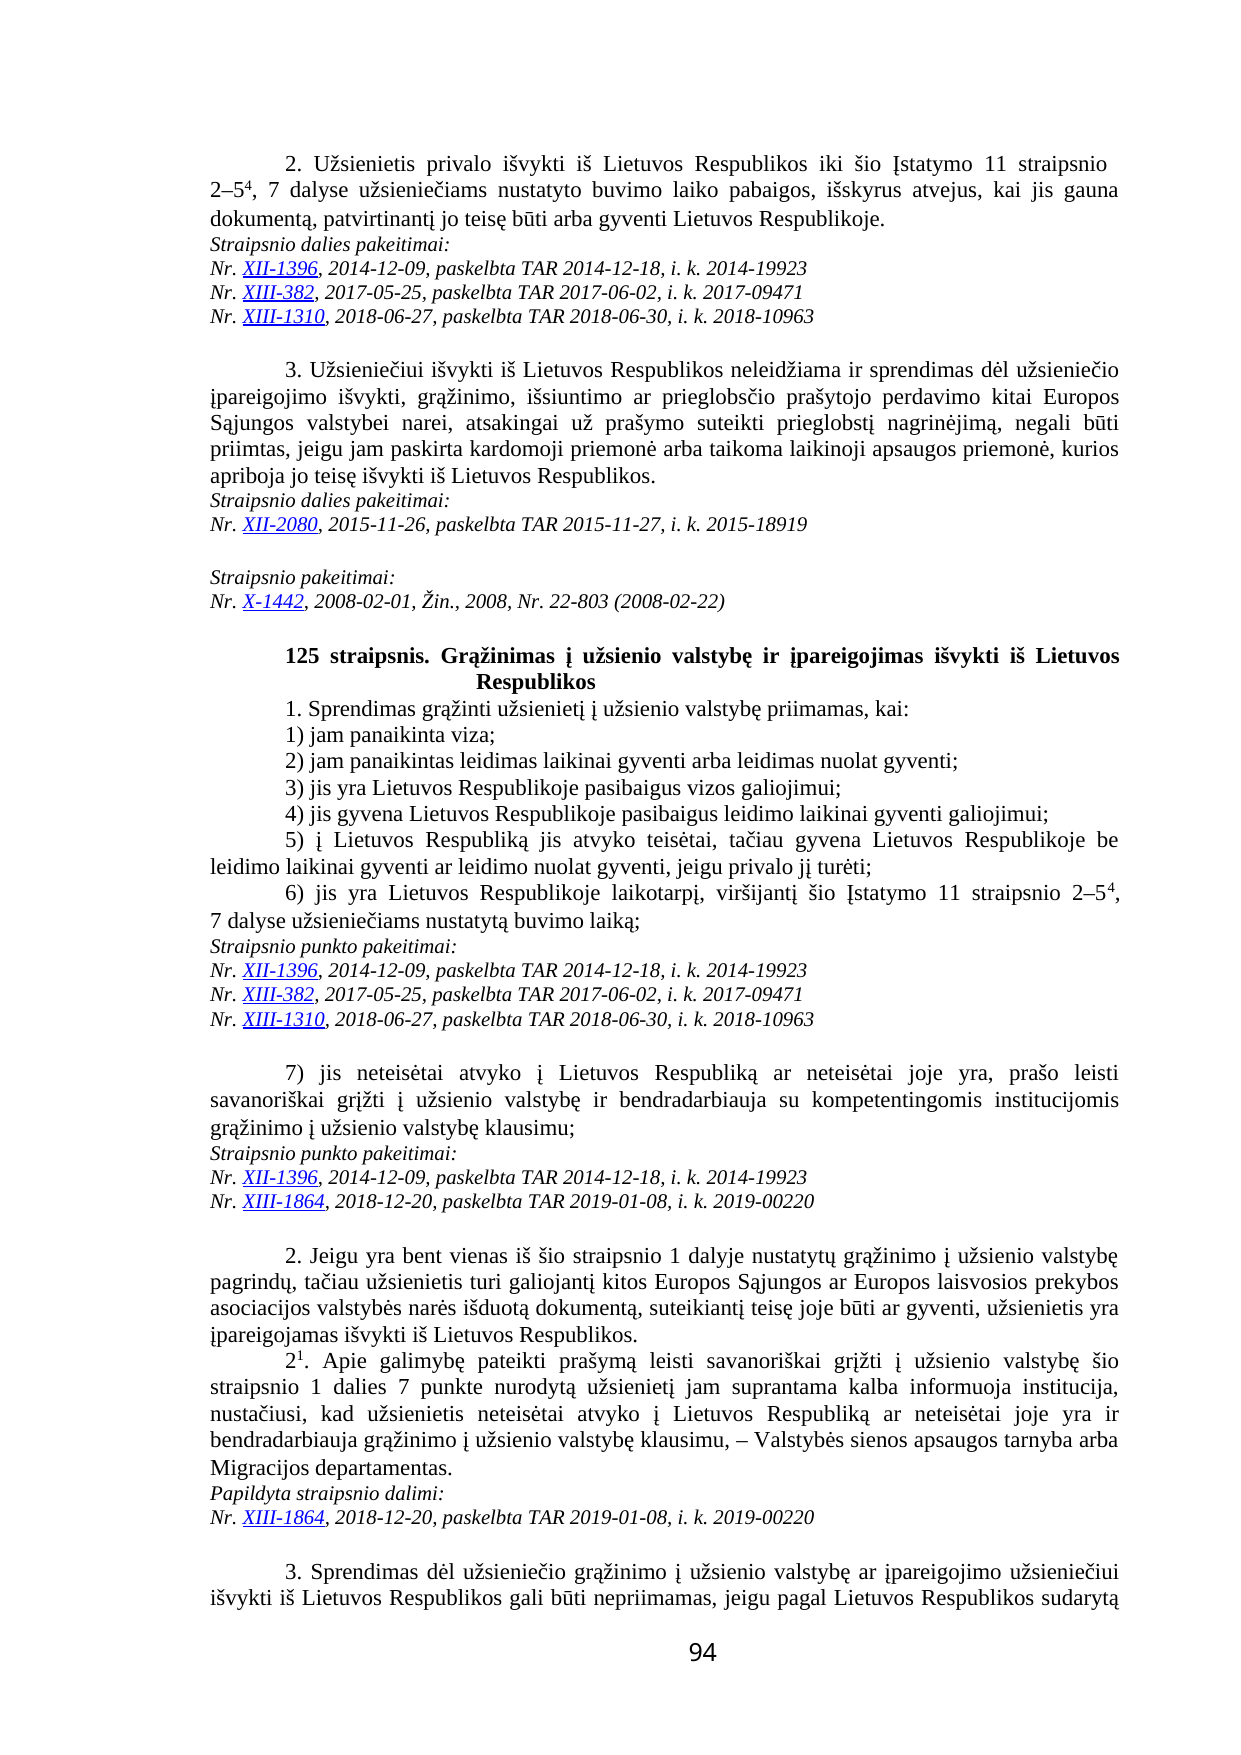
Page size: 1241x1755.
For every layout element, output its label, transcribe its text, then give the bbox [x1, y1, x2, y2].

text 3) jis yra Lietuvos Respublikoje pasibaigus vizos galiojimui; [210, 774, 1120, 800]
text 6) jis yra Lietuvos Respublikoje laikotarpį, viršijantį šio Įstatymo 11 straipsnio 2–54, 7 dalyse užsieniečiams nustatytą buvimo laiką; [210, 879, 1120, 934]
text Straipsnio punkto pakeitimai: [210, 934, 1120, 958]
text 1. Sprendimas grąžinti užsienietį į užsienio valstybę priimamas, kai: [210, 695, 1120, 721]
text Nr. XIII-1310, 2018-06-27, paskelbta TAR 2018-06-30, i. k. 2018-10963 [210, 1006, 1120, 1031]
text Nr. X-1442, 2008-02-01, Žin., 2008, Nr. 22-803 (2008-02-22) [210, 589, 1120, 613]
text Nr. XIII-1864, 2018-12-20, paskelbta TAR 2019-01-08, i. k. 2019-00220 [210, 1505, 1120, 1529]
text Nr. XIII-1310, 2018-06-27, paskelbta TAR 2018-06-30, i. k. 2018-10963 [210, 304, 1120, 328]
text Nr. XIII-382, 2017-05-25, paskelbta TAR 2017-06-02, i. k. 2017-09471 [210, 982, 1120, 1006]
text 2. Jeigu yra bent vienas iš šio straipsnio 1 dalyje nustatytų grąžinimo į užsienio valstybę pagrindų, tačiau užsienietis turi galiojantį kitos Europos Sąjungos ar Europos laisvosios prekybos asociacijos valstybės narės išduotą dokumentą, suteikiantį teisę joje būti ar gyventi, užsienietis yra įpareigojamas išvykti iš Lietuvos Respublikos. [210, 1242, 1120, 1347]
text 1) jam panaikinta viza; [210, 721, 1120, 747]
text 125 straipsnis. Grąžinimas į užsienio valstybę ir įpareigojimas išvykti iš Lietuvos Respublikos [285, 642, 1120, 695]
text Nr. XIII-382, 2017-05-25, paskelbta TAR 2017-06-02, i. k. 2017-09471 [210, 279, 1120, 304]
text 5) į Lietuvos Respubliką jis atvyko teisėtai, tačiau gyvena Lietuvos Respublikoje be leidimo laikinai gyventi ar leidimo nuolat gyventi, jeigu privalo jį turėti; [210, 826, 1120, 879]
text Papildyta straipsnio dalimi: [210, 1481, 1120, 1505]
text Straipsnio dalies pakeitimai: [210, 488, 1120, 512]
text 2) jam panaikintas leidimas laikinai gyventi arba leidimas nuolat gyventi; [210, 747, 1120, 774]
text 4) jis gyvena Lietuvos Respublikoje pasibaigus leidimo laikinai gyventi galiojimui; [210, 800, 1120, 826]
text 21. Apie galimybę pateikti prašymą leisti savanoriškai grįžti į užsienio valstybę šio straipsnio 1 dalies 7 punkte nurodytą užsienietį jam suprantama kalba informuoja institucija, nustačiusi, kad užsienietis neteisėtai atvyko į Lietuvos Respubliką ar neteisėtai joje yra ir bendradarbiauja grąžinimo į užsienio valstybę klausimu, – Valstybės sienos apsaugos tarnyba arba Migracijos departamentas. [210, 1347, 1120, 1481]
text Straipsnio punkto pakeitimai: [210, 1141, 1120, 1165]
text Nr. XIII-1864, 2018-12-20, paskelbta TAR 2019-01-08, i. k. 2019-00220 [210, 1189, 1120, 1213]
text Straipsnio pakeitimai: [210, 565, 1120, 589]
text Nr. XII-1396, 2014-12-09, paskelbta TAR 2014-12-18, i. k. 2014-19923 [210, 958, 1120, 982]
text Nr. XII-2080, 2015-11-26, paskelbta TAR 2015-11-27, i. k. 2015-18919 [210, 512, 1120, 536]
text 2. Užsienietis privalo išvykti iš Lietuvos Respublikos iki šio Įstatymo 11 straipsnio 2–54, 7 dalyse užsieniečiams nustatyto buvimo laiko pabaigos, išskyrus atvejus, kai jis gauna dokumentą, patvirtinantį jo teisę būti arba gyventi Lietuvos Respublikoje. [210, 150, 1120, 231]
text 3. Sprendimas dėl užsieniečio grąžinimo į užsienio valstybę ar įpareigojimo užsieniečiui išvykti iš Lietuvos Respublikos gali būti nepriimamas, jeigu pagal Lietuvos Respublikos sudarytą [210, 1558, 1120, 1611]
text Nr. XII-1396, 2014-12-09, paskelbta TAR 2014-12-18, i. k. 2014-19923 [210, 256, 1120, 279]
text 7) jis neteisėtai atvyko į Lietuvos Respubliką ar neteisėtai joje yra, prašo leisti savanoriškai grįžti į užsienio valstybę ir bendradarbiauja su kompetentingomis institucijomis grąžinimo į užsienio valstybę klausimu; [210, 1059, 1120, 1141]
text Straipsnio dalies pakeitimai: [210, 231, 1120, 256]
text Nr. XII-1396, 2014-12-09, paskelbta TAR 2014-12-18, i. k. 2014-19923 [210, 1165, 1120, 1189]
text 3. Užsieniečiui išvykti iš Lietuvos Respublikos neleidžiama ir sprendimas dėl užsieniečio įpareigojimo išvykti, grąžinimo, išsiuntimo ar prieglobsčio prašytojo perdavimo kitai Europos Sąjungos valstybei narei, atsakingai už prašymo suteikti prieglobstį nagrinėjimą, negali būti priimtas, jeigu jam paskirta kardomoji priemonė arba taikoma laikinoji apsaugos priemonė, kurios apriboja jo teisę išvykti iš Lietuvos Respublikos. [210, 356, 1120, 488]
